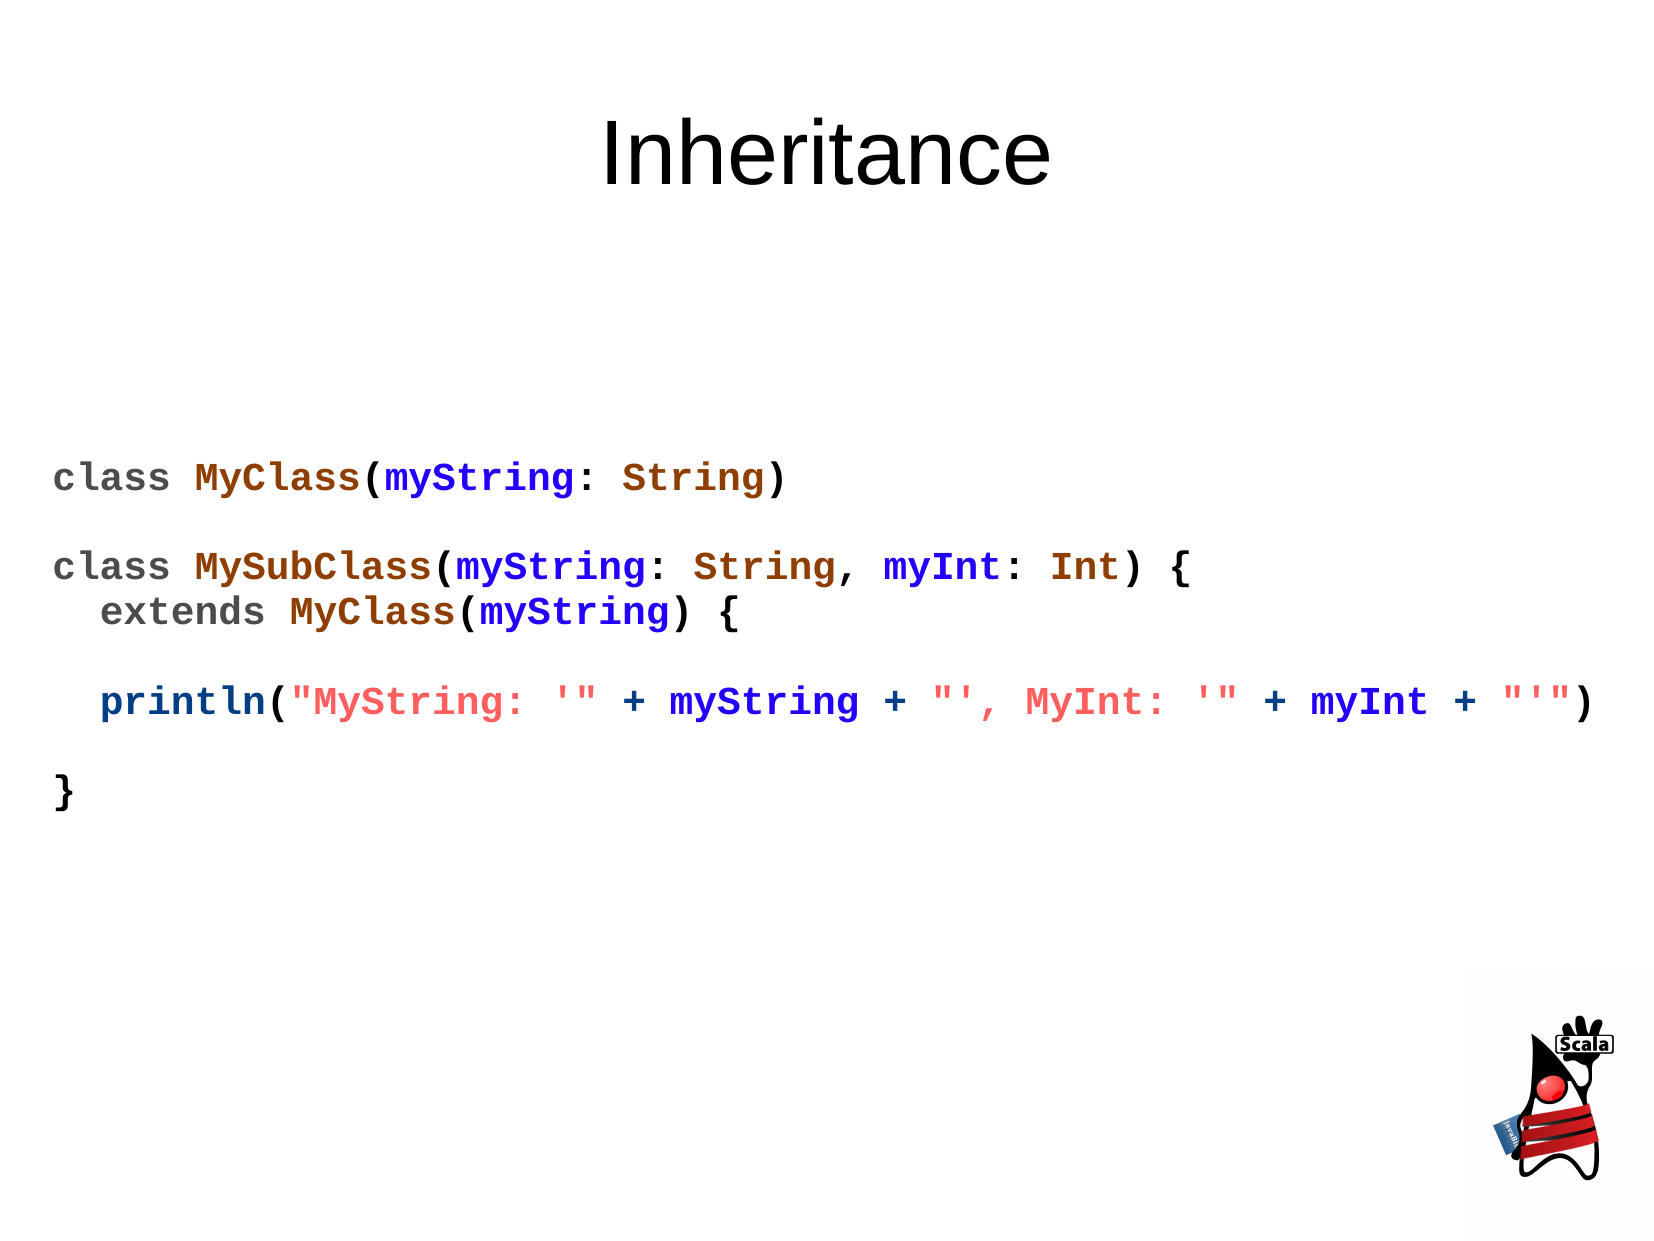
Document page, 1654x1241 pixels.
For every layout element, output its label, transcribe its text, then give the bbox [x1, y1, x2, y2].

title Inheritance [82, 56, 1571, 250]
text_box class MyClass(myString: String) class MySubClass(myString: String, myInt: Int) { extends MyClass(myString) { println("MyString: '" + myString + "', MyInt: '" + myInt + "'") } [37, 450, 1654, 823]
picture [1462, 969, 1654, 1241]
